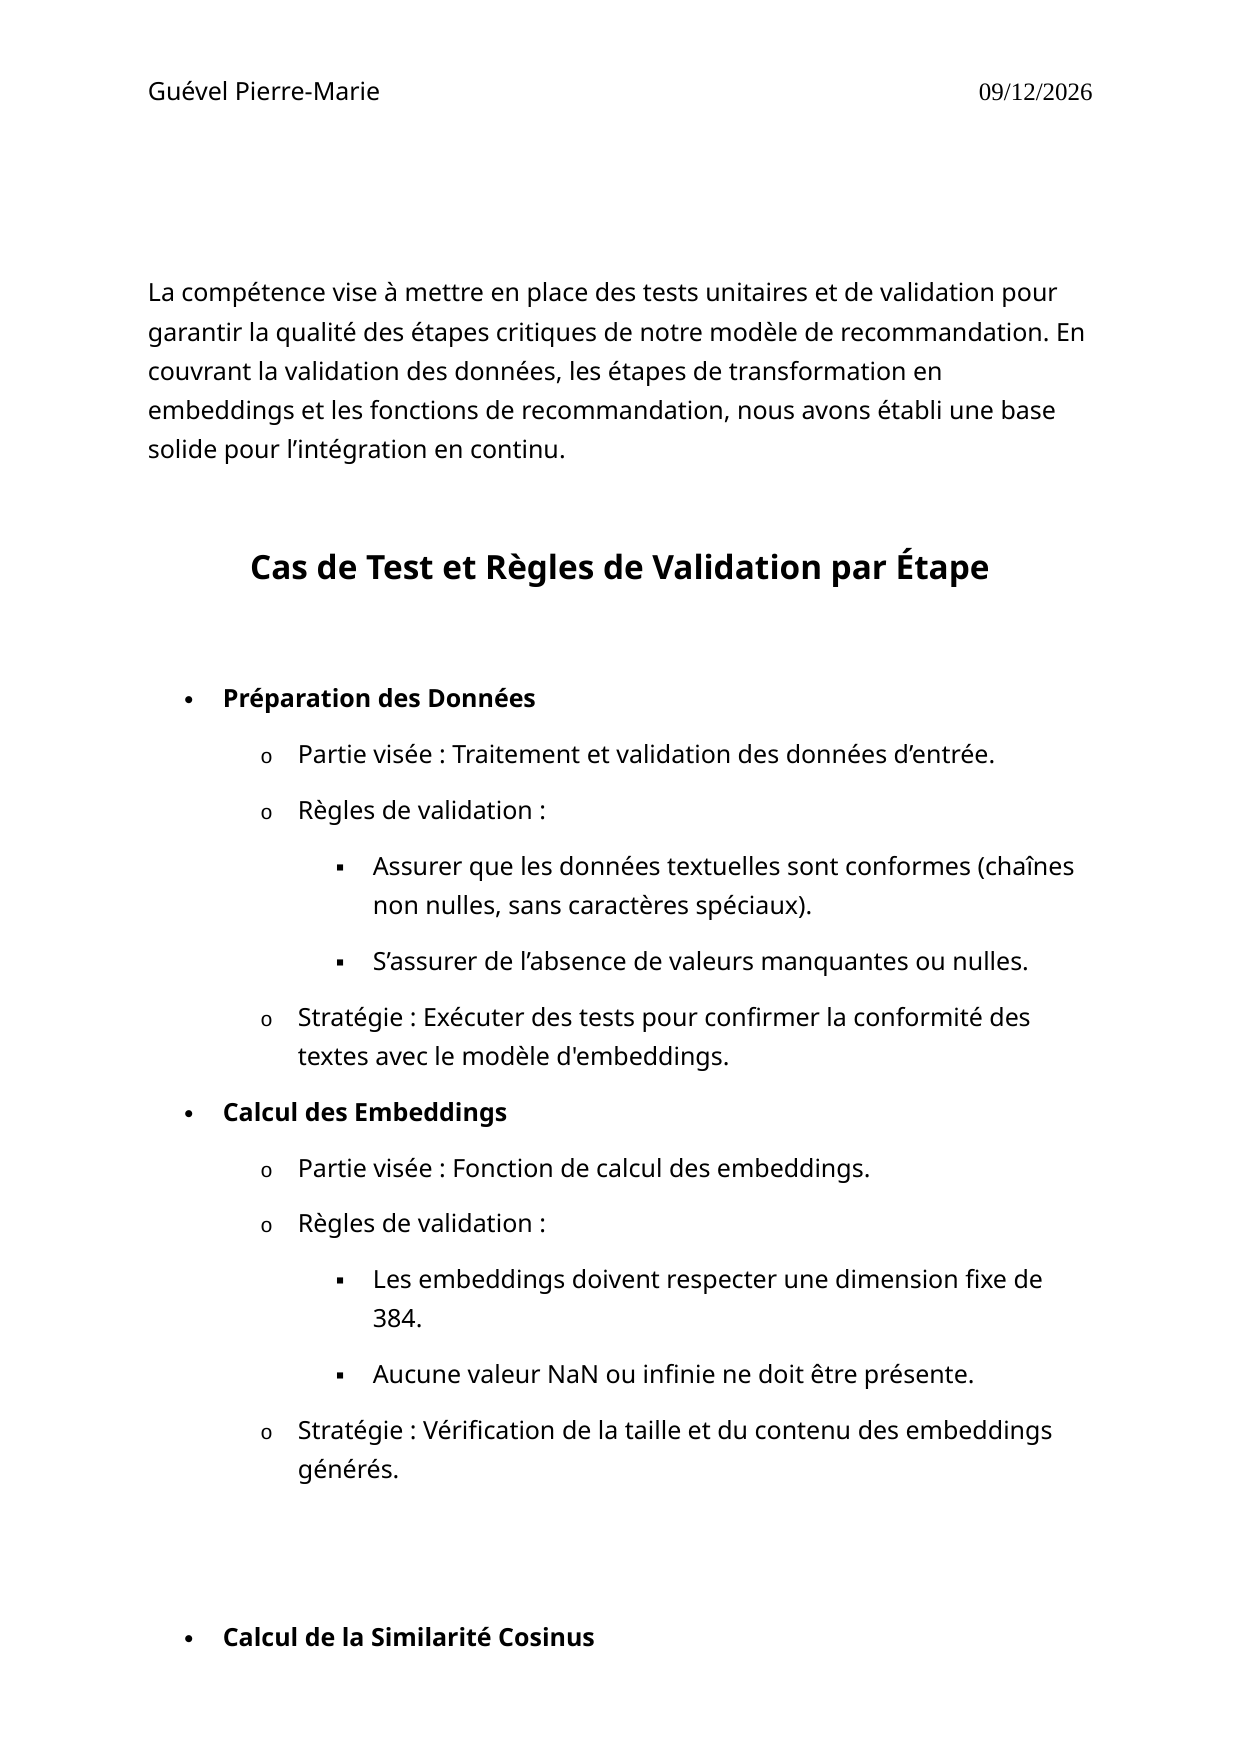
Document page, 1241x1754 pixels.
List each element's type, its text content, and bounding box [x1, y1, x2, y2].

list Calcul des Embeddings [185, 1094, 1093, 1128]
list Les embeddings doivent respecter une dimension fixe de 384. [335, 1262, 1093, 1335]
list Stratégie : Exécuter des tests pour confirmer la conformité des textes avec le modèle d'embeddings. [260, 999, 1093, 1073]
list Assurer que les données textuelles sont conformes (chaînes non nulles, sans caractères spéciaux). [335, 849, 1093, 922]
list Règles de validation : [260, 793, 1093, 827]
list Aucune valeur NaN ou infinie ne doit être présente. [335, 1357, 1093, 1391]
list Partie visée : Traitement et validation des données d’entrée. [260, 737, 1093, 771]
list Calcul de la Similarité Cosinus [185, 1619, 1093, 1653]
list Partie visée : Fonction de calcul des embeddings. [260, 1150, 1093, 1184]
list Règles de validation : [260, 1206, 1093, 1240]
list Stratégie : Vérification de la taille et du contenu des embeddings générés. [260, 1413, 1093, 1486]
list S’assurer de l’absence de valeurs manquantes ou nulles. [335, 944, 1093, 978]
list Préparation des Données [185, 681, 1093, 715]
text Cas de Test et Règles de Validation par Étape [148, 543, 1093, 589]
text La compétence vise à mettre en place des tests unitaires et de validation pour garantir la qualité des étapes critiques de notre modèle de recommandation. En couvrant la validation des données, les étapes de transformation en embeddings et les fonctions de recommandation, nous avons établi une base solide pour l’intégration en continu. [148, 236, 1093, 466]
